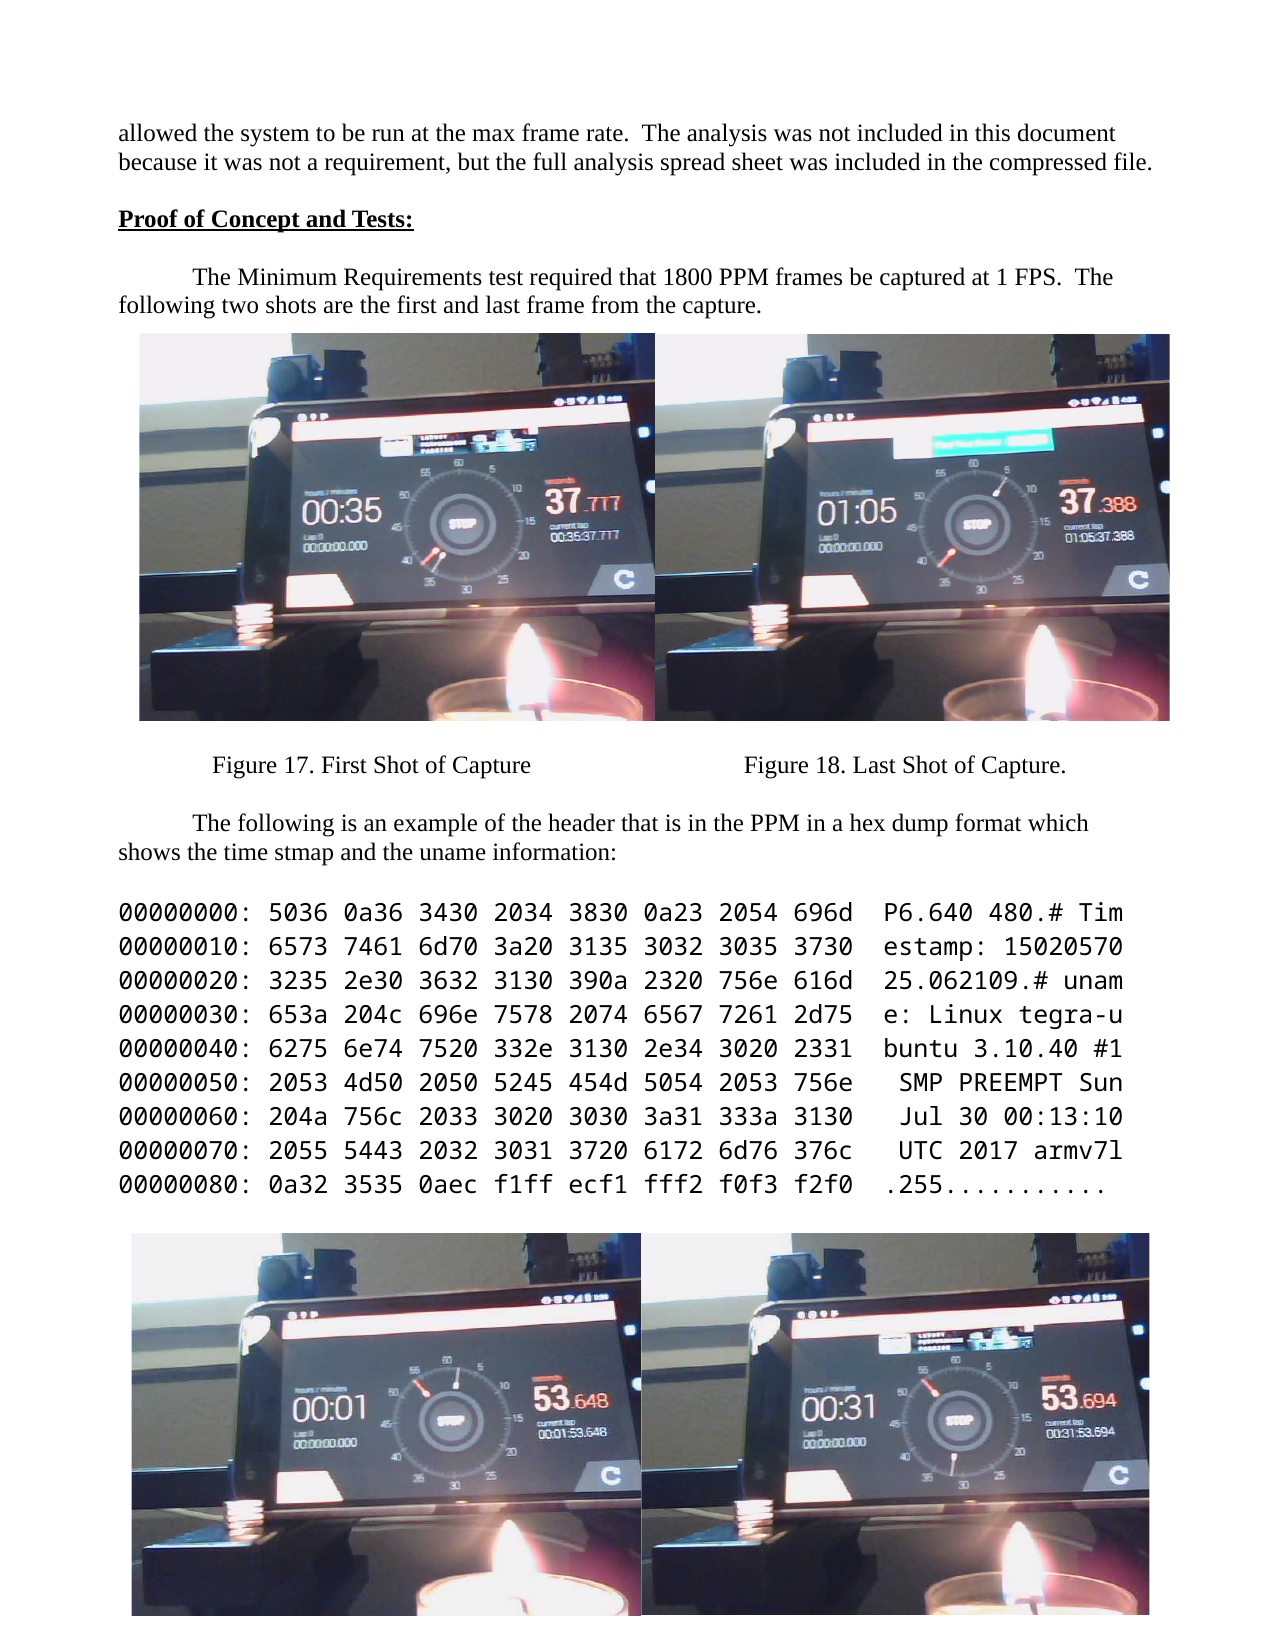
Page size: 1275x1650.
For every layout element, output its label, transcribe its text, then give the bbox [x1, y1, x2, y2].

text The Minimum Requirements test required that 1800 PPM frames be captured at 1 FPS. The following two shots are the first and last frame from the capture. [118, 262, 1157, 319]
text 00000010: 6573 7461 6d70 3a20 3135 3032 3035 3730 estamp: 15020570 [118, 928, 1157, 962]
picture [139, 333, 1170, 721]
text 00000000: 5036 0a36 3430 2034 3830 0a23 2054 696d P6.640 480.# Tim [118, 894, 1157, 928]
text 00000040: 6275 6e74 7520 332e 3130 2e34 3020 2331 buntu 3.10.40 #1 [118, 1031, 1157, 1065]
text 00000070: 2055 5443 2032 3031 3720 6172 6d76 376c UTC 2017 armv7l [118, 1133, 1157, 1167]
text 00000050: 2053 4d50 2050 5245 454d 5054 2053 756e SMP PREEMPT Sun [118, 1065, 1157, 1099]
text 00000080: 0a32 3535 0aec f1ff ecf1 fff2 f0f3 f2f0 .255........... [118, 1167, 1157, 1201]
picture [131, 1233, 1150, 1616]
text Proof of Concept and Tests: [118, 204, 1157, 233]
text 00000030: 653a 204c 696e 7578 2074 6567 7261 2d75 e: Linux tegra-u [118, 997, 1157, 1031]
text 00000020: 3235 2e30 3632 3130 390a 2320 756e 616d 25.062109.# unam [118, 962, 1157, 997]
text The following is an example of the header that is in the PPM in a hex dump format which shows the time stmap and the uname information: [118, 808, 1157, 866]
text allowed the system to be run at the max frame rate. The analysis was not included in this document because it was not a requirement, but the full analysis spread sheet was included in the compressed file. [118, 118, 1157, 176]
text 00000060: 204a 756c 2033 3020 3030 3a31 333a 3130 Jul 30 00:13:10 [118, 1099, 1157, 1133]
text Figure 17. First Shot of Capture Figure 18. Last Shot of Capture. [118, 751, 1157, 779]
